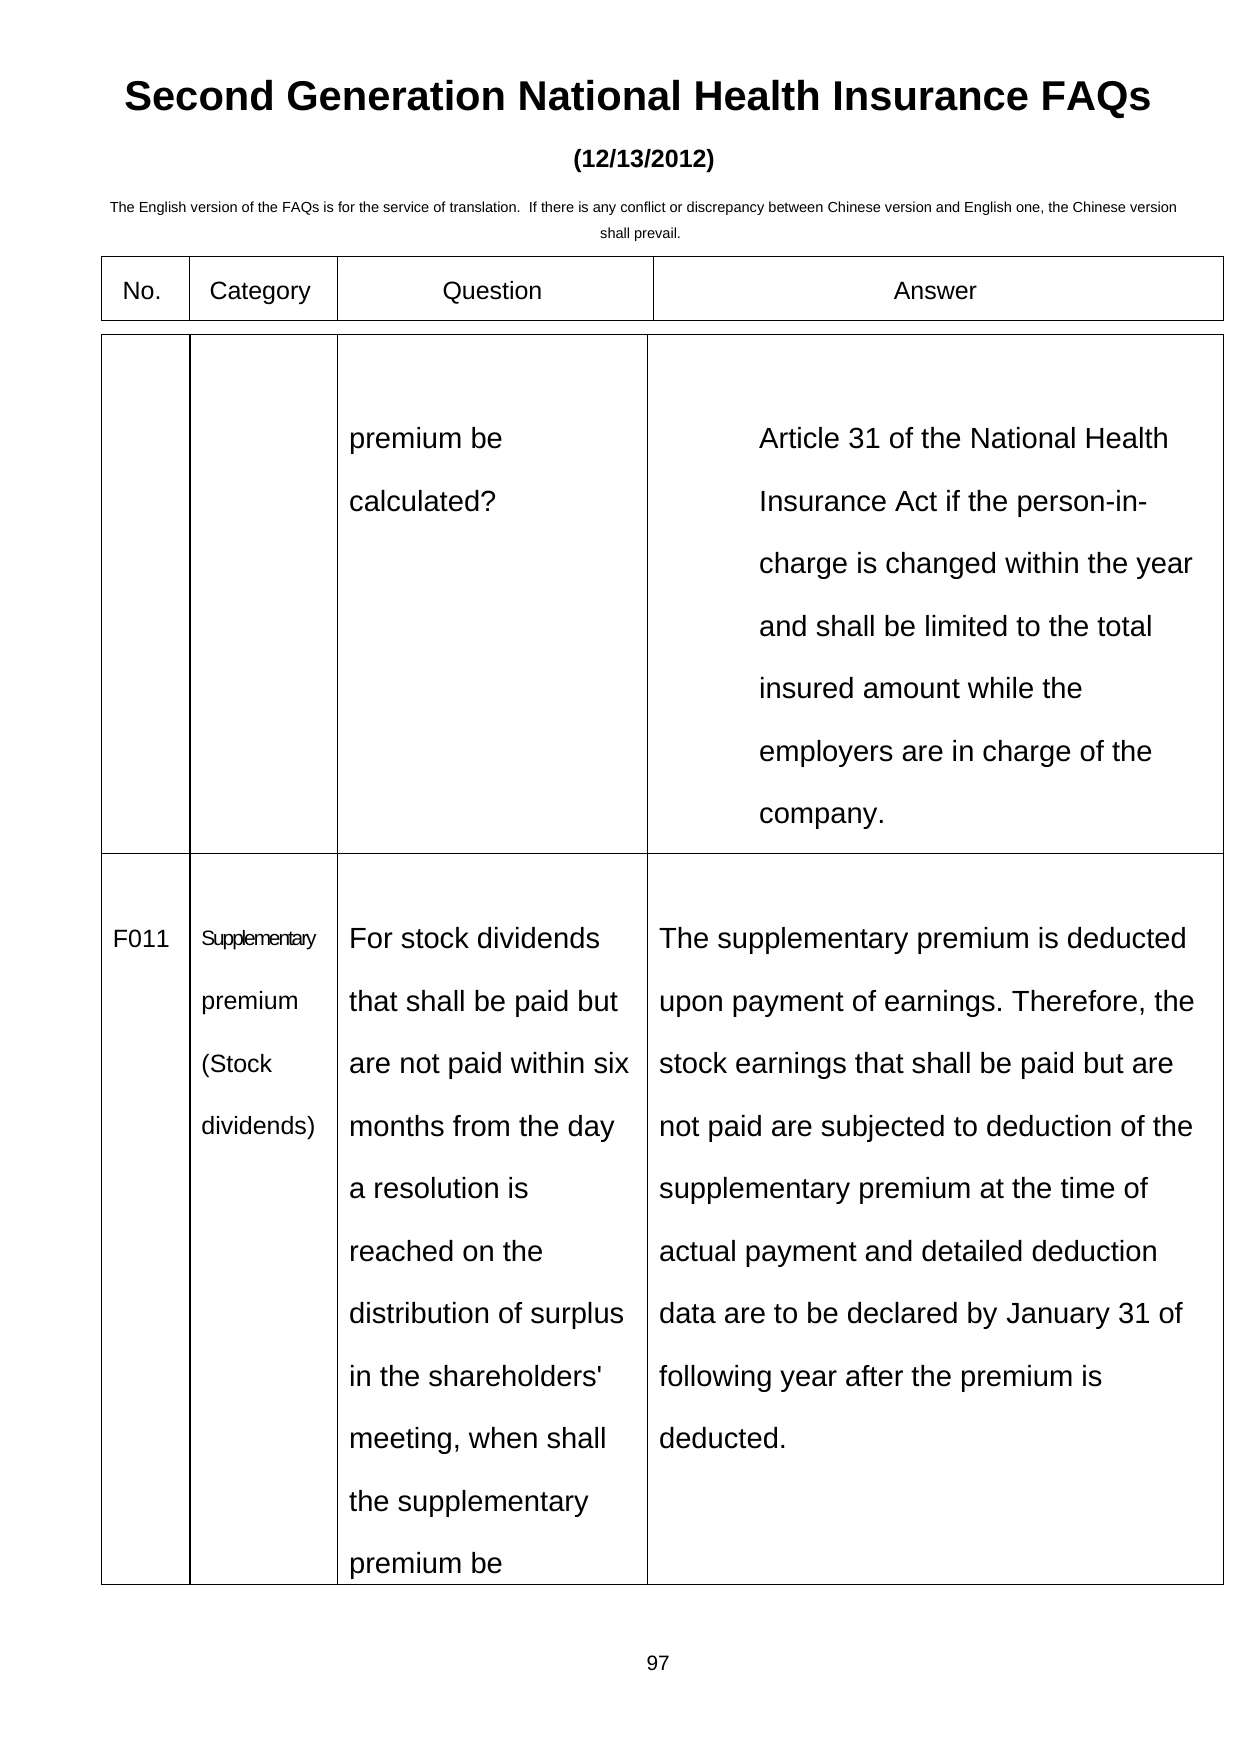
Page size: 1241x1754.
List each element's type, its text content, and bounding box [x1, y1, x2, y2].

table_cell For stock dividends that shall be paid but are not paid within six months from the day a resolution is reached on the distribution of surplus in the shareholders' meeting, when shall the supplementary premium be [338, 854, 647, 1584]
table_cell [102, 335, 189, 852]
table_cell Supplementary premium (Stock dividends) [191, 854, 337, 1584]
table_cell The supplementary premium is deducted upon payment of earnings. Therefore, the stock earnings that shall be paid but are not paid are subjected to deduction of the supplementary premium at the time of actual payment and detailed deduction data are to be declared by January 31 of following year after the premium is deducted. [648, 854, 1223, 1584]
table_cell premium be calculated? [338, 335, 647, 852]
table_cell Article 31 of the National Health Insurance Act if the person-in-charge is changed within the year and shall be limited to the total insured amount while the employers are in charge of the company. [648, 335, 1223, 852]
table_cell [191, 335, 337, 852]
table_cell F011 [102, 854, 189, 1584]
